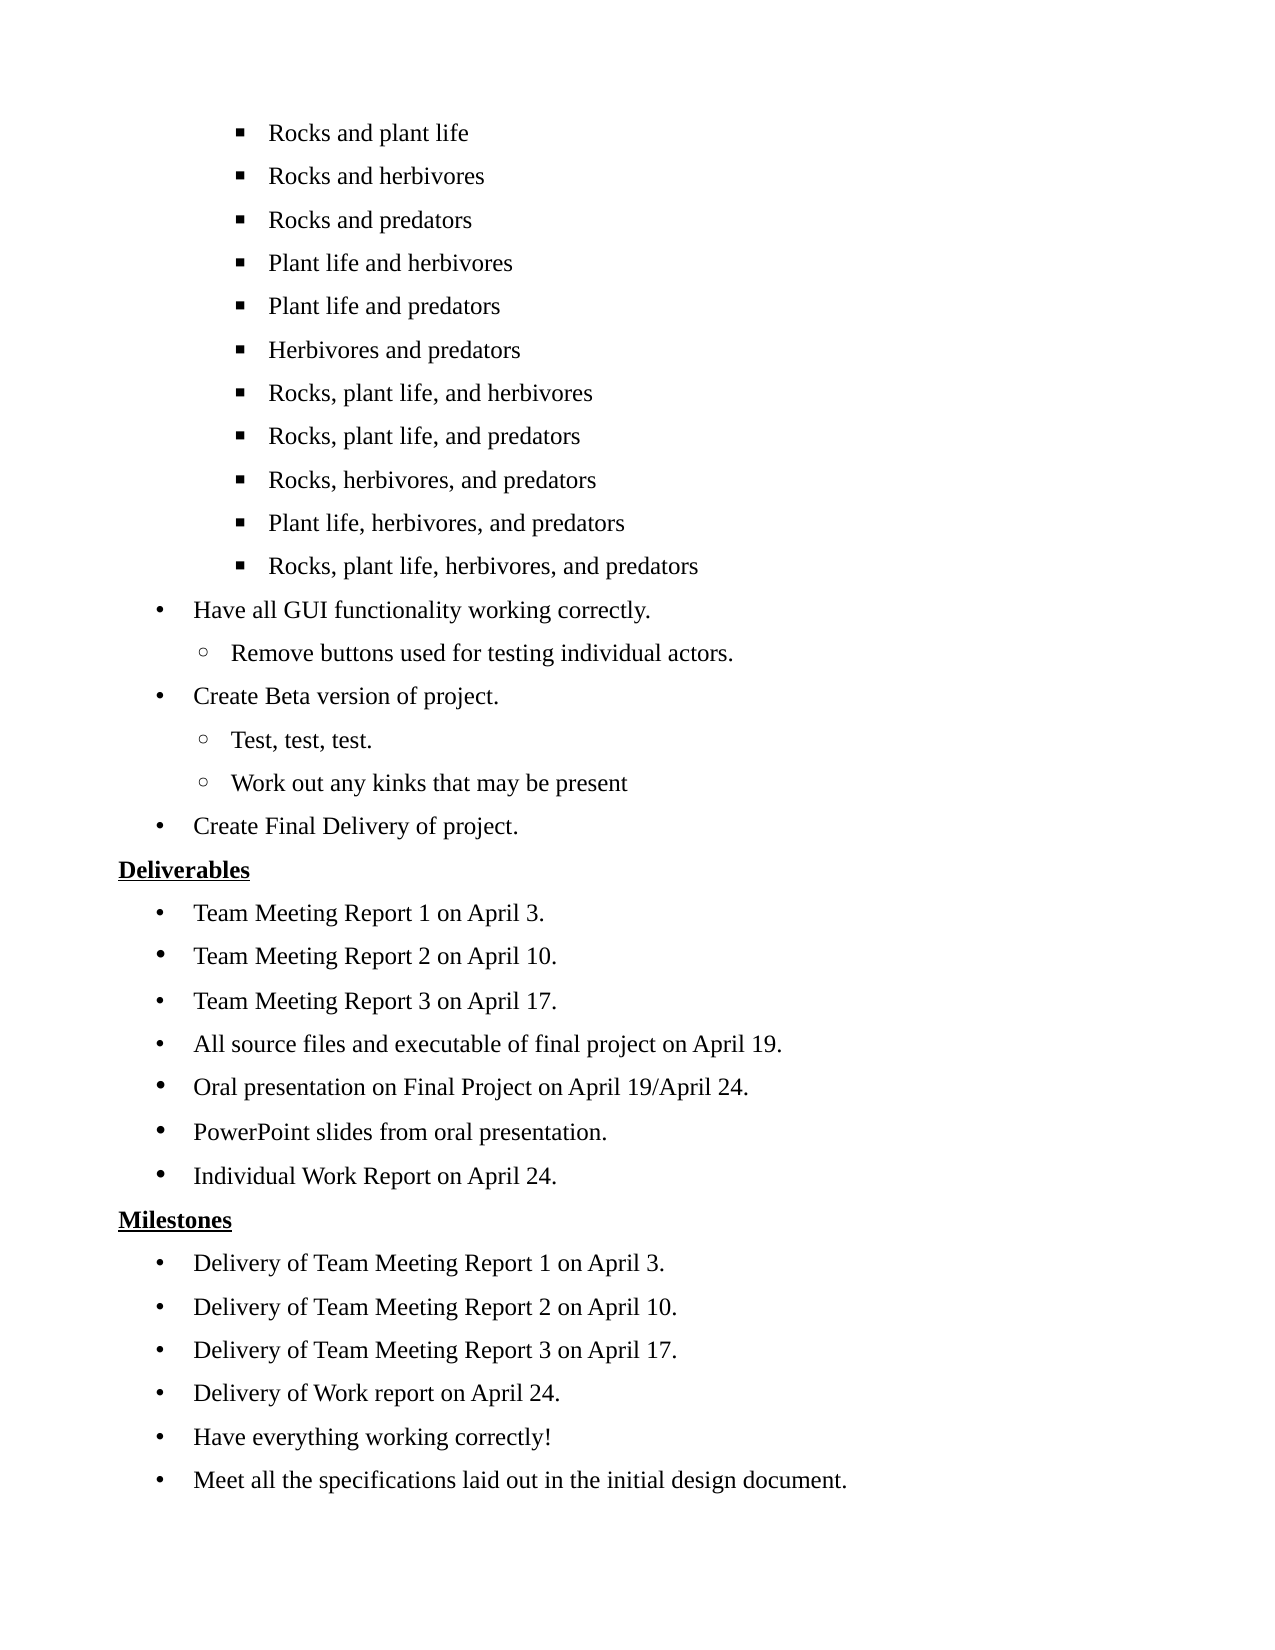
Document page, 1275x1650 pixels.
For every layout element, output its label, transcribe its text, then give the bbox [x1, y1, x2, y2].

list Work out any kinks that may be present [193, 768, 1157, 797]
text Milestones [118, 1205, 1157, 1234]
list Oral presentation on Final Project on April 19/April 24. [156, 1072, 1157, 1102]
list Plant life, herbivores, and predators [231, 508, 1157, 537]
list Delivery of Team Meeting Report 2 on April 10. [156, 1292, 1157, 1321]
list Plant life and herbivores [231, 248, 1157, 277]
list All source files and executable of final project on April 19. [156, 1029, 1157, 1058]
list PowerPoint slides from oral presentation. [156, 1117, 1157, 1146]
list Rocks and predators [231, 205, 1157, 233]
list Team Meeting Report 3 on April 17. [156, 986, 1157, 1014]
list Have all GUI functionality working correctly. [156, 595, 1157, 623]
list Create Final Delivery of project. [156, 811, 1157, 840]
list Rocks, plant life, and herbivores [231, 378, 1157, 407]
list Rocks and plant life [231, 118, 1157, 147]
list Meet all the specifications laid out in the initial design document. [156, 1465, 1157, 1494]
list Test, test, test. [193, 725, 1157, 753]
list Delivery of Work report on April 24. [156, 1378, 1157, 1407]
list Rocks, plant life, and predators [231, 421, 1157, 450]
list Have everything working correctly! [156, 1422, 1157, 1451]
list Delivery of Team Meeting Report 3 on April 17. [156, 1335, 1157, 1364]
list Team Meeting Report 2 on April 10. [156, 941, 1157, 971]
list Plant life and predators [231, 291, 1157, 320]
list Rocks, herbivores, and predators [231, 465, 1157, 493]
list Herbivores and predators [231, 335, 1157, 363]
list Rocks and herbivores [231, 161, 1157, 190]
list Rocks, plant life, herbivores, and predators [231, 551, 1157, 580]
list Team Meeting Report 1 on April 3. [156, 898, 1157, 927]
list Create Beta version of project. [156, 681, 1157, 710]
list Delivery of Team Meeting Report 1 on April 3. [156, 1248, 1157, 1277]
list Individual Work Report on April 24. [156, 1161, 1157, 1191]
list Remove buttons used for testing individual actors. [193, 638, 1157, 667]
text Deliverables [118, 855, 1157, 883]
